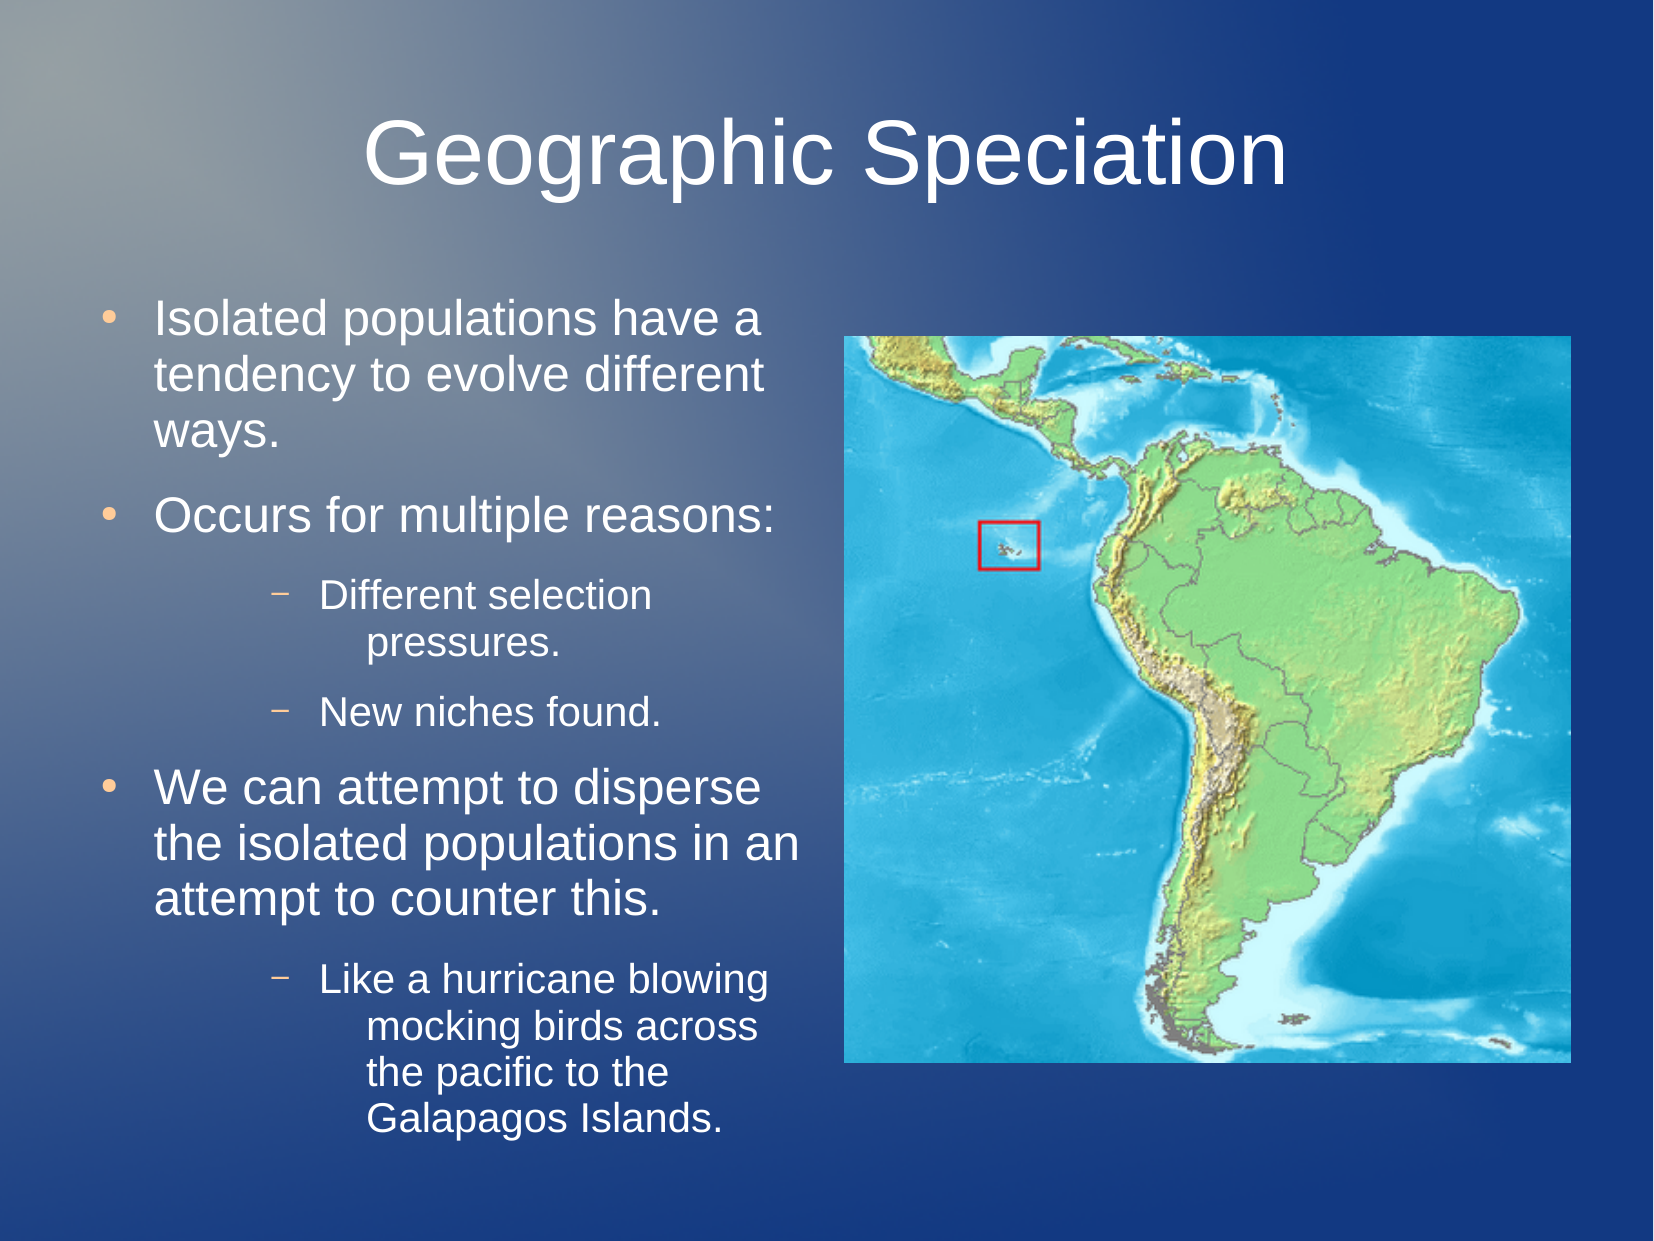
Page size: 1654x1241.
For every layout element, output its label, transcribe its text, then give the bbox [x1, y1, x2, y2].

list Isolated populations have a tendency to evolve different ways. Occurs for multiple reasons: Different selection pressures. New niches found. We can attempt to disperse the isolated populations in an attempt to counter this. Like a hurricane blowing mocking birds across the pacific to the Galapagos Islands. [82, 290, 809, 1142]
title Geographic Speciation [82, 49, 1571, 257]
picture [0, 0, 1654, 1241]
